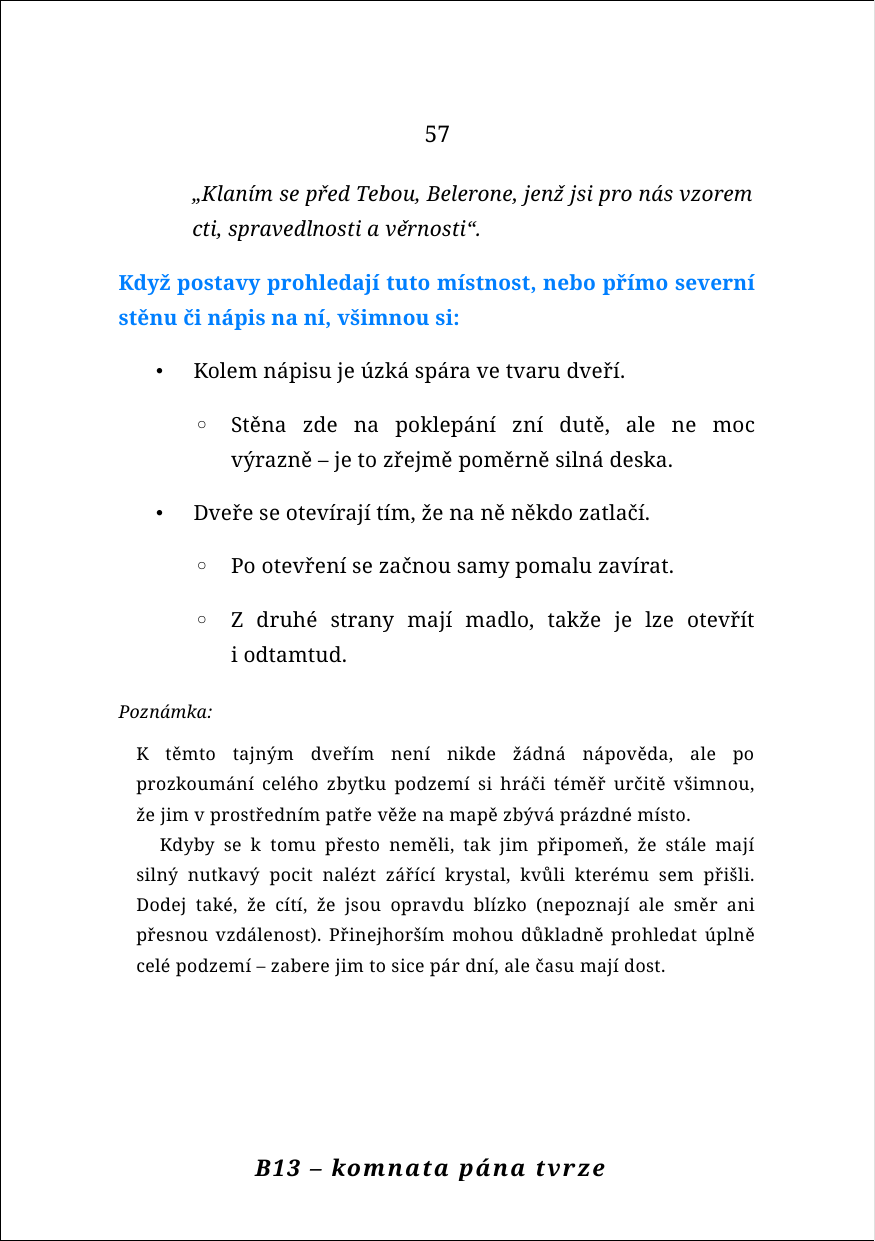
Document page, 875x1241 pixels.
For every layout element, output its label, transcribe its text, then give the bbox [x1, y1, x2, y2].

list Dveře se otevírají tím, že na ně někdo zatlačí. [156, 498, 756, 527]
text Když postavy prohledají tuto místnost, nebo přímo severní stěnu či nápis na ní, všimnou si: [118, 268, 756, 332]
list Po otevření se začnou samy pomalu zavírat. [193, 552, 756, 580]
list Z⁠ druhé strany mají madlo, takže je lze otevřít i⁠ odtamtud. [193, 605, 756, 669]
list Stěna zde na poklepání zní dutě, ale ne moc výrazně – je to zřejmě poměrně silná deska. [193, 410, 756, 474]
list Kolem nápisu je úzká spára ve tvaru dveří. [156, 356, 756, 385]
list „Klaním se před Tebou, Belerone, jenž jsi pro nás vzorem cti, spravedlnosti a⁠ věrnosti“. [192, 179, 756, 243]
text K⁠ těmto tajným dveřím není nikde žádná nápověda, ale po prozkoumání celého zbytku podzemí si hráči téměř určitě všimnou, že jim v⁠ prostředním patře věže na mapě zbývá prázdné místo. Kdyby se k⁠ tomu přesto neměli, tak jim připomeň, že stále mají silný nutkavý pocit nalézt zářící krystal, kvůli kterému sem přišli. Dodej také, že cítí, že jsou opravdu blízko (nepoznají ale směr ani přesnou vzdálenost). Přinejhorším mohou důkladně prohledat úplně celé podzemí – zabere jim to sice pár dní, ale času mají dost. [136, 742, 756, 977]
text Poznámka: [118, 699, 756, 724]
